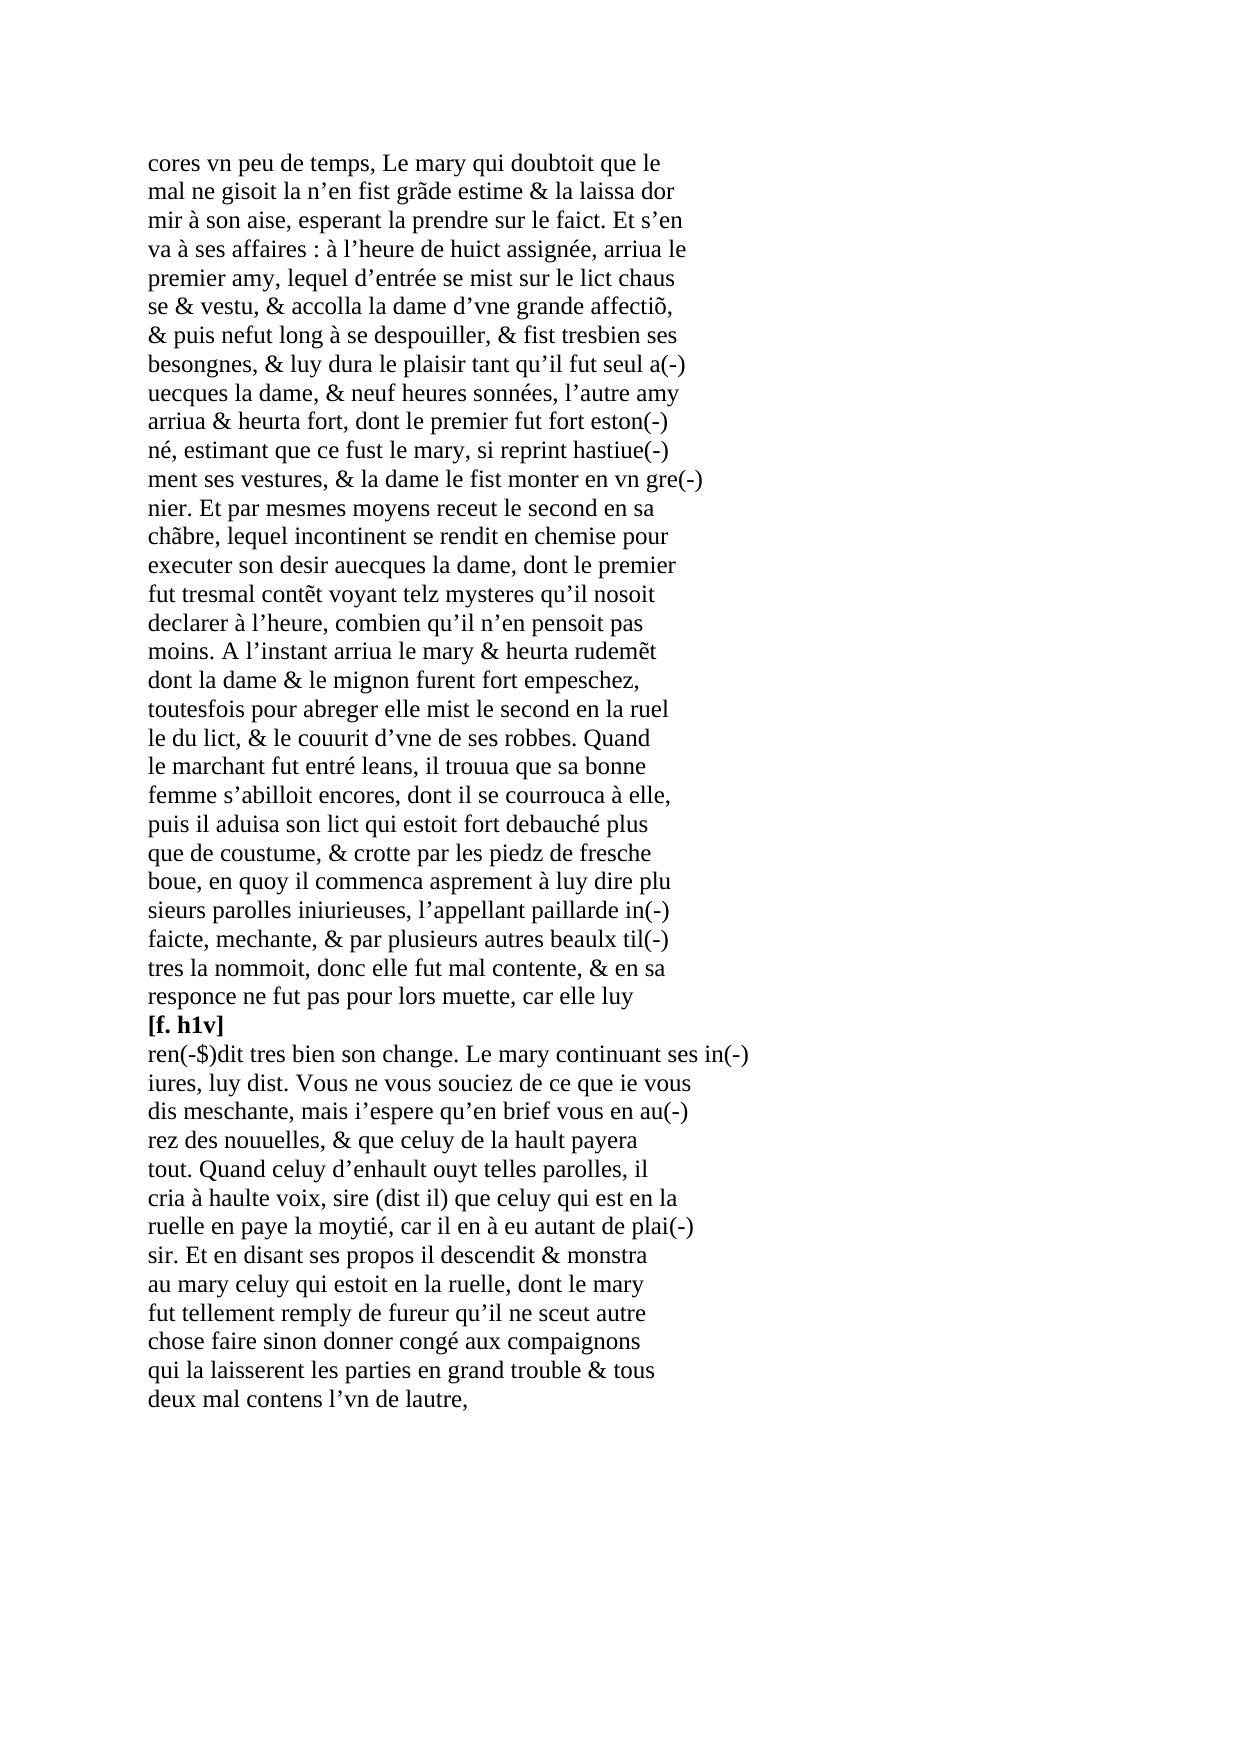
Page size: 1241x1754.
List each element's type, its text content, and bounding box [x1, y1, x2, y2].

text cores vn peu de temps, Le mary qui doubtoit que le mal ne gisoit la n’en fist grãde estime & la laissa dor mir à son aise, esperant la prendre sur le faict. Et s’en va à ses affaires : à l’heure de huict assignée, arriua le premier amy, lequel d’entrée se mist sur le lict chaus se & vestu, & accolla la dame d’vne grande affectiõ, & puis nefut long à se despouiller, & fist tresbien ses besongnes, & luy dura le plaisir tant qu’il fut seul a(-) uecques la dame, & neuf heures sonnées, l’autre amy arriua & heurta fort, dont le premier fut fort eston(-) né, estimant que ce fust le mary, si reprint hastiue(-) ment ses vestures, & la dame le fist monter en vn gre(-) nier. Et par mesmes moyens receut le second en sa chãbre, lequel incontinent se rendit en chemise pour executer son desir auecques la dame, dont le premier fut tresmal contẽt voyant telz mysteres qu’il nosoit declarer à l’heure, combien qu’il n’en pensoit pas moins. A l’instant arriua le mary & heurta rudemẽt dont la dame & le mignon furent fort empeschez, toutesfois pour abreger elle mist le second en la ruel le du lict, & le couurit d’vne de ses robbes. Quand le marchant fut entré leans, il trouua que sa bonne femme s’abilloit encores, dont il se courrouca à elle, puis il aduisa son lict qui estoit fort debauché plus que de coustume, & crotte par les piedz de fresche boue, en quoy il commenca asprement à luy dire plu sieurs parolles iniurieuses, l’appellant paillarde in(-) faicte, mechante, & par plusieurs autres beaulx til(-) tres la nommoit, donc elle fut mal contente, & en sa responce ne fut pas pour lors muette, car elle luy [f. h1v] ren(-$)dit tres bien son change. Le mary continuant ses in(-) iures, luy dist. Vous ne vous souciez de ce que ie vous dis meschante, mais i’espere qu’en brief vous en au(-) rez des nouuelles, & que celuy de la hault payera tout. Quand celuy d’enhault ouyt telles parolles, il cria à haulte voix, sire (dist il) que celuy qui est en la ruelle en paye la moytié, car il en à eu autant de plai(-) sir. Et en disant ses propos il descendit & monstra au mary celuy qui estoit en la ruelle, dont le mary fut tellement remply de fureur qu’il ne sceut autre chose faire sinon donner congé aux compaignons qui la laisserent les parties en grand trouble & tous deux mal contens l’vn de lautre, [148, 148, 1093, 1413]
